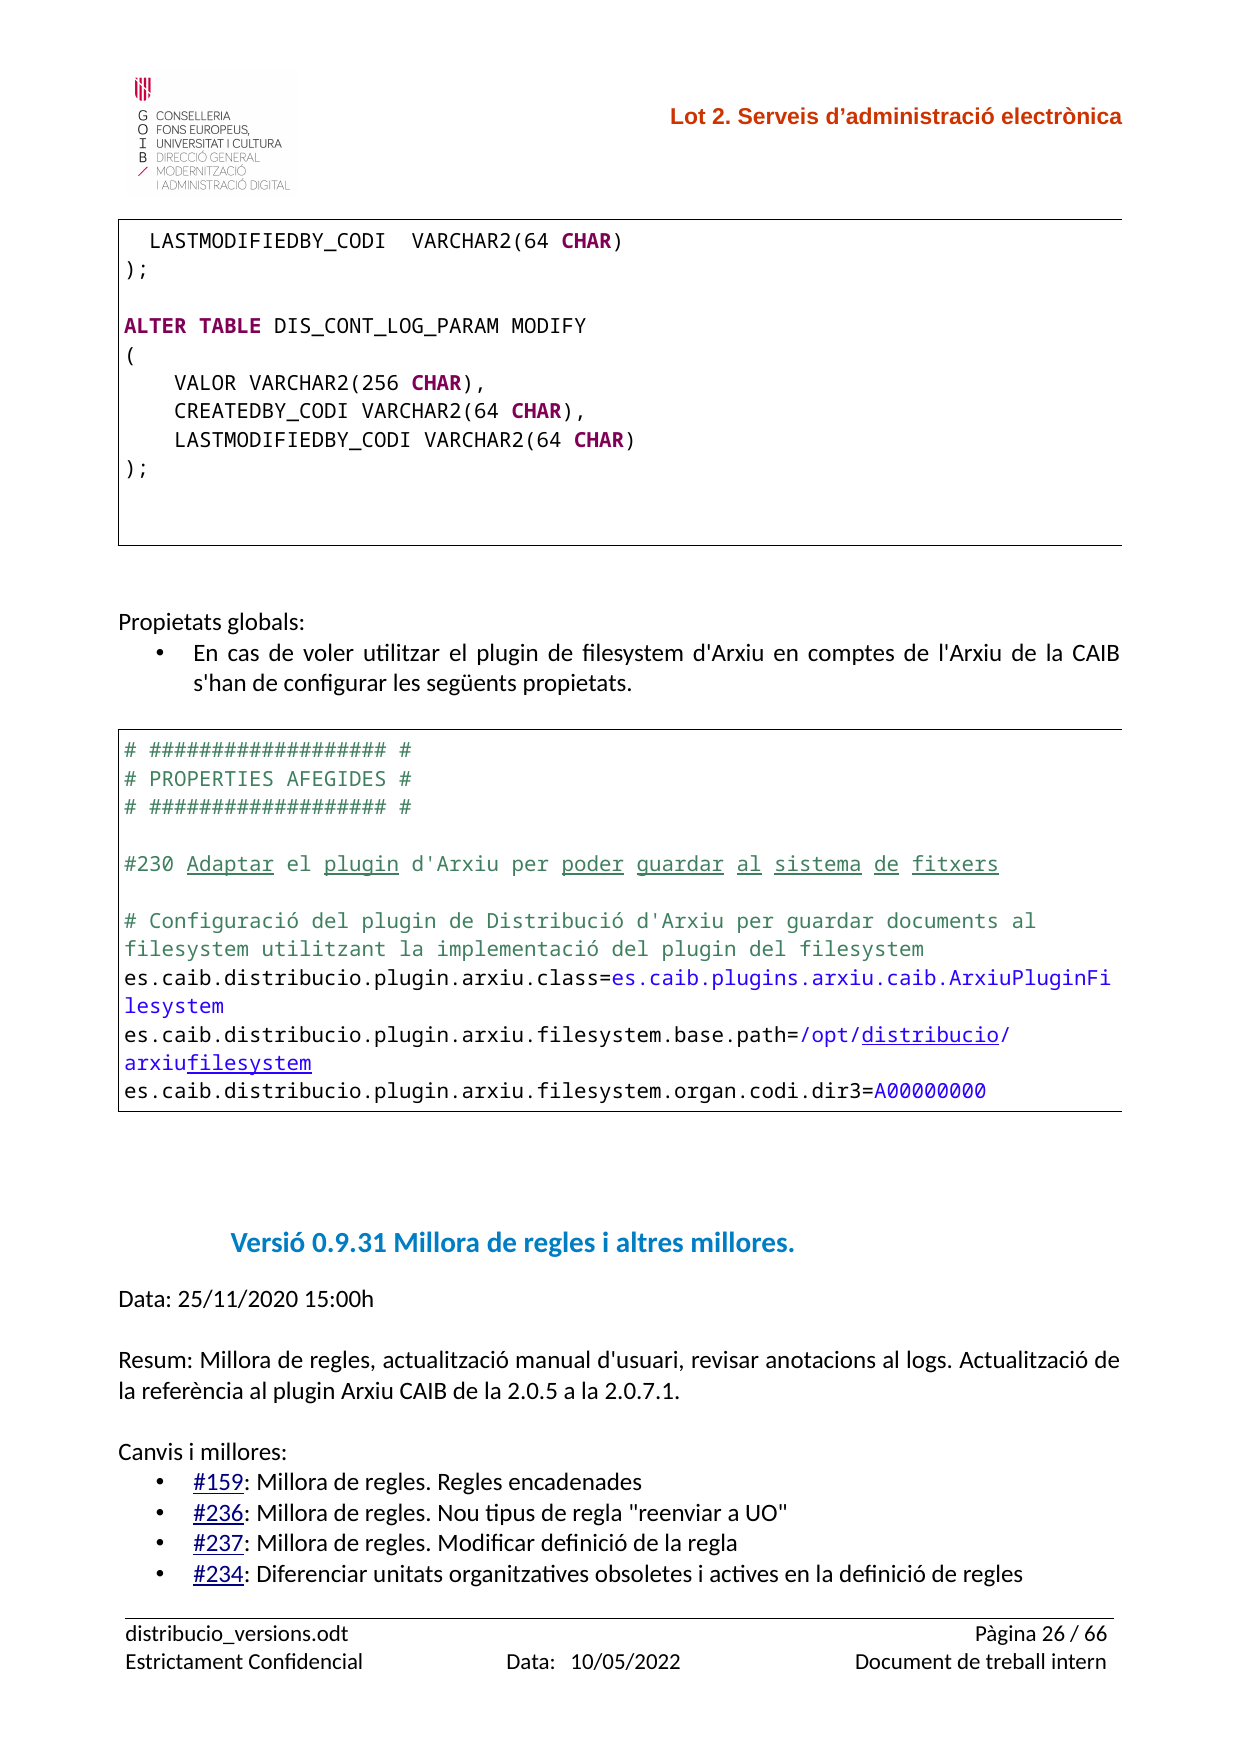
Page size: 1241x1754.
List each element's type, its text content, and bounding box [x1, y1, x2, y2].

list #234: Diferenciar unitats organitzatives obsoletes i actives en la definició de regles [156, 1558, 1122, 1588]
picture [126, 70, 299, 197]
table_header # ################### # # PROPERTIES AFEGIDES # # ################### # #230 Adaptar el plugin d'Arxiu per poder guardar al sistema de fitxers # Configuració del plugin de Distribució d'Arxiu per guardar documents al filesystem utilitzant la implementació del plugin del filesystem es.caib.distribucio.plugin.arxiu.class=es.caib.plugins.arxiu.caib.ArxiuPluginFilesystem es.caib.distribucio.plugin.arxiu.filesystem.base.path=/opt/distribucio/arxiufilesystem es.caib.distribucio.plugin.arxiu.filesystem.organ.codi.dir3=A00000000 [119, 730, 1122, 1111]
list En cas de voler utilitzar el plugin de filesystem d'Arxiu en comptes de l'Arxiu de la CAIB s'han de configurar les següents propietats. [156, 637, 1122, 698]
table_header LASTMODIFIEDBY_CODI VARCHAR2(64 CHAR) ); ALTER TABLE DIS_CONT_LOG_PARAM MODIFY ( VALOR VARCHAR2(256 CHAR), CREATEDBY_CODI VARCHAR2(64 CHAR), LASTMODIFIEDBY_CODI VARCHAR2(64 CHAR) ); [119, 220, 1122, 544]
subtitle Versió 0.9.31 Millora de regles i altres millores. [153, 1224, 1122, 1260]
text Data: 25/11/2020 15:00h [118, 1283, 1122, 1314]
text Resum: Millora de regles, actualització manual d'usuari, revisar anotacions al logs. Actualització de la referència al plugin Arxiu CAIB de la 2.0.5 a la 2.0.7.1. [118, 1344, 1122, 1405]
list #236: Millora de regles. Nou tipus de regla "reenviar a UO" [156, 1497, 1122, 1527]
text Propietats globals: [118, 607, 1122, 637]
list #237: Millora de regles. Modificar definició de la regla [156, 1527, 1122, 1558]
text Canvis i millores: [118, 1436, 1122, 1466]
list #159: Millora de regles. Regles encadenades [156, 1466, 1122, 1497]
